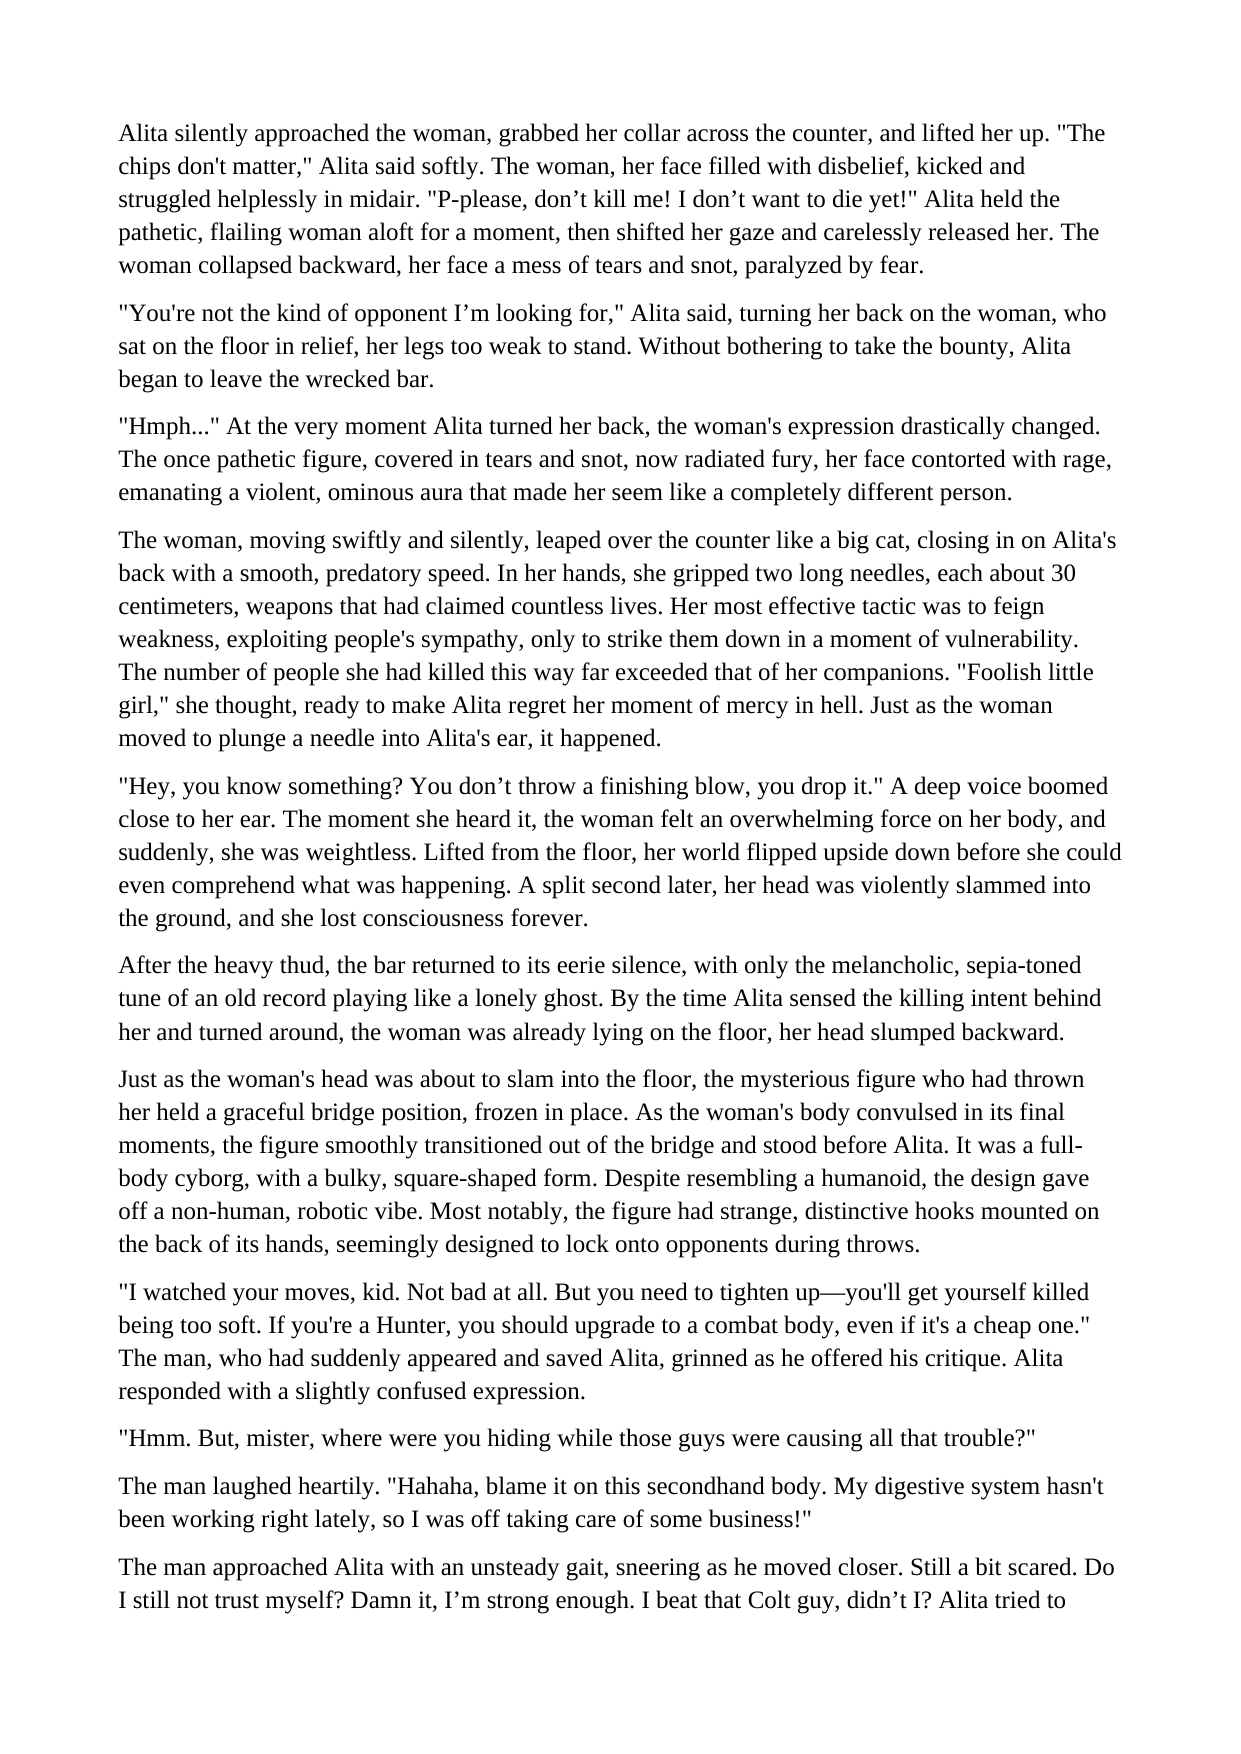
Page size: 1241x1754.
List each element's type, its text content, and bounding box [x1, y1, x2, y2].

text "Hey, you know something? You don’t throw a finishing blow, you drop it." A deep voice boomed close to her ear. The moment she heard it, the woman felt an overwhelming force on her body, and suddenly, she was weightless. Lifted from the floor, her world flipped upside down before she could even comprehend what was happening. A split second later, her head was violently slammed into the ground, and she lost consciousness forever. [118, 771, 1122, 932]
text Just as the woman's head was about to slam into the floor, the mysterious figure who had thrown her held a graceful bridge position, frozen in place. As the woman's body convulsed in its final moments, the figure smoothly transitioned out of the bridge and stood before Alita. It was a full-body cyborg, with a bulky, square-shaped form. Despite resembling a humanoid, the design gave off a non-human, robotic vibe. Most notably, the figure had strange, distinctive hooks mounted on the back of its hands, seemingly designed to lock onto opponents during throws. [118, 1064, 1122, 1258]
text "Hmph..." At the very moment Alita turned her back, the woman's expression drastically changed. The once pathetic figure, covered in tears and snot, now radiated fury, her face contorted with rage, emanating a violent, ominous aura that made her seem like a completely different person. [118, 411, 1122, 506]
text Alita silently approached the woman, grabbed her collar across the counter, and lifted her up. "The chips don't matter," Alita said softly. The woman, her face filled with disbelief, kicked and struggled helplessly in midair. "P-please, don’t kill me! I don’t want to die yet!" Alita held the pathetic, flailing woman aloft for a moment, then shifted her gaze and carelessly released her. The woman collapsed backward, her face a mess of tears and snot, paralyzed by fear. [118, 118, 1122, 279]
text The man approached Alita with an unsteady gait, sneering as he moved closer. Still a bit scared. Do I still not trust myself? Damn it, I’m strong enough. I beat that Colt guy, didn’t I? Alita tried to [118, 1552, 1122, 1613]
text "I watched your moves, kid. Not bad at all. But you need to tighten up—you'll get yourself killed being too soft. If you're a Hunter, you should upgrade to a combat body, even if it's a cheap one." The man, who had suddenly appeared and saved Alita, grinned as he offered his critique. Alita responded with a slightly confused expression. [118, 1277, 1122, 1405]
text The woman, moving swiftly and silently, leaped over the counter like a big cat, closing in on Alita's back with a smooth, predatory speed. In her hands, she gripped two long needles, each about 30 centimeters, weapons that had claimed countless lives. Her most effective tactic was to feign weakness, exploiting people's sympathy, only to strike them down in a moment of vulnerability. The number of people she had killed this way far exceeded that of her companions. "Foolish little girl," she thought, ready to make Alita regret her moment of mercy in hell. Just as the woman moved to plunge a needle into Alita's ear, it happened. [118, 525, 1122, 752]
text The man laughed heartily. "Hahaha, blame it on this secondhand body. My digestive system hasn't been working right lately, so I was off taking care of some business!" [118, 1471, 1122, 1533]
text "You're not the kind of opponent I’m looking for," Alita said, turning her back on the woman, who sat on the floor in relief, her legs too weak to stand. Without bothering to take the bounty, Alita began to leave the wrecked bar. [118, 298, 1122, 393]
text "Hmm. But, mister, where were you hiding while those guys were causing all that trouble?" [118, 1423, 1122, 1452]
text After the heavy thud, the bar returned to its eerie silence, with only the melancholic, sepia-toned tune of an old record playing like a lonely ghost. By the time Alita sensed the killing intent behind her and turned around, the woman was already lying on the floor, her head slumped backward. [118, 951, 1122, 1045]
